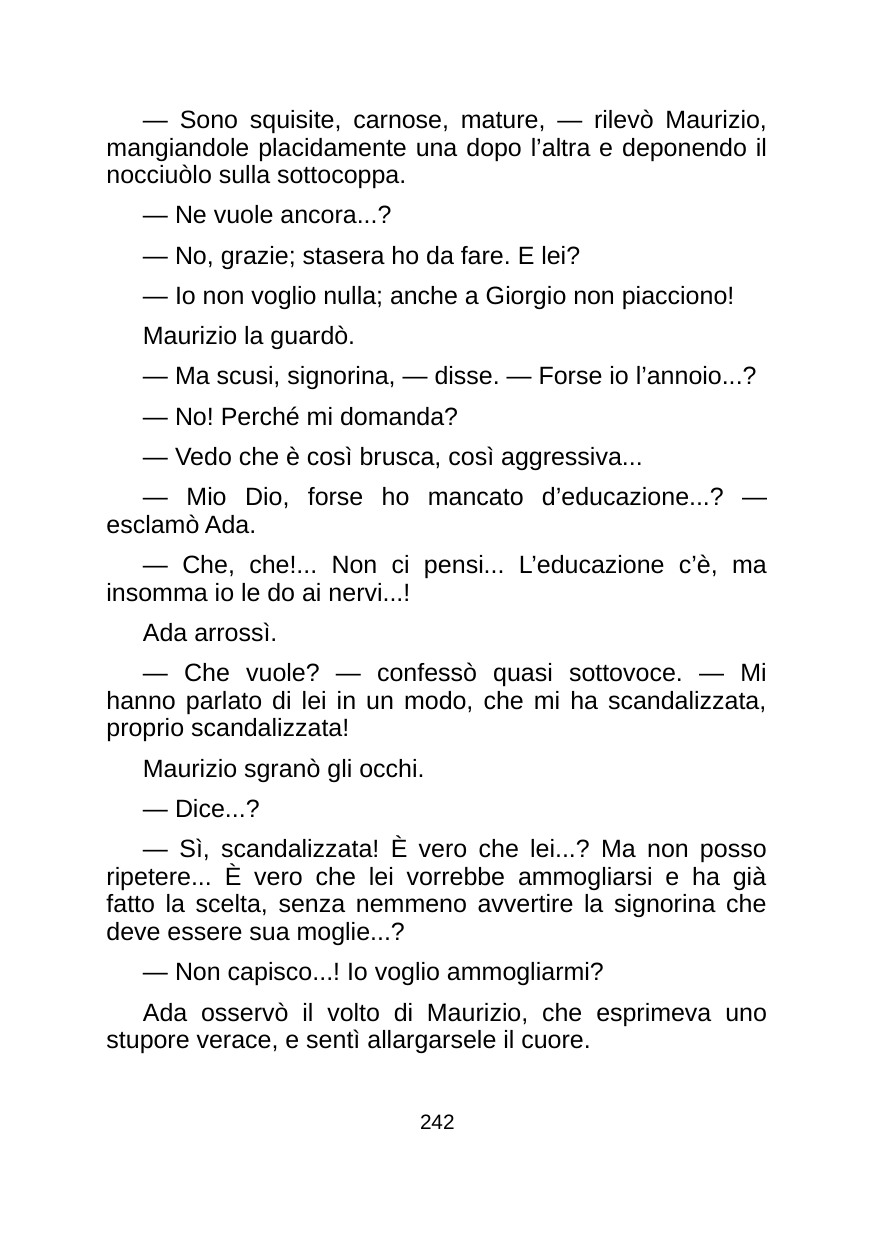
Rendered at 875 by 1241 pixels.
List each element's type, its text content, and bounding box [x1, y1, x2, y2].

text — Ne vuole ancora...? [106, 202, 768, 229]
text — Ma scusi, signorina, — disse. — Forse io l’annoio...? [106, 363, 768, 390]
text Maurizio la guardò. [106, 322, 768, 350]
text — No! Perché mi domanda? [106, 403, 768, 431]
text — No, grazie; stasera ho da fare. E lei? [106, 242, 768, 270]
text — Sono squisite, carnose, mature, — rilevò Maurizio, mangiandole placidamente una dopo l’altra e deponendo il nocciuòlo sulla sottocoppa. [106, 106, 768, 189]
text — Che, che!... Non ci pensi... L’educazione c’è, ma insomma io le do ai nervi...! [106, 551, 768, 607]
text — Che vuole? — confessò quasi sottovoce. — Mi hanno parlato di lei in un modo, che mi ha scandalizzata, proprio scandalizzata! [106, 659, 768, 742]
text — Vedo che è così brusca, così aggressiva... [106, 443, 768, 471]
text — Sì, scandalizzata! È vero che lei...? Ma non posso ripetere... È vero che lei vorrebbe ammogliarsi e ha già fatto la scelta, senza nemmeno avvertire la signorina che deve essere sua moglie...? [106, 835, 768, 946]
text — Non capisco...! Io voglio ammogliarmi? [106, 959, 768, 986]
text Maurizio sgranò gli occhi. [106, 755, 768, 783]
text — Mio Dio, forse ho mancato d’educazione...? — esclamò Ada. [106, 483, 768, 539]
text Ada arrossì. [106, 619, 768, 647]
text — Io non voglio nulla; anche a Giorgio non piacciono! [106, 282, 768, 310]
text — Dice...? [106, 795, 768, 823]
text Ada osservò il volto di Maurizio, che esprimeva uno stupore verace, e sentì allargarsele il cuore. [106, 999, 768, 1054]
